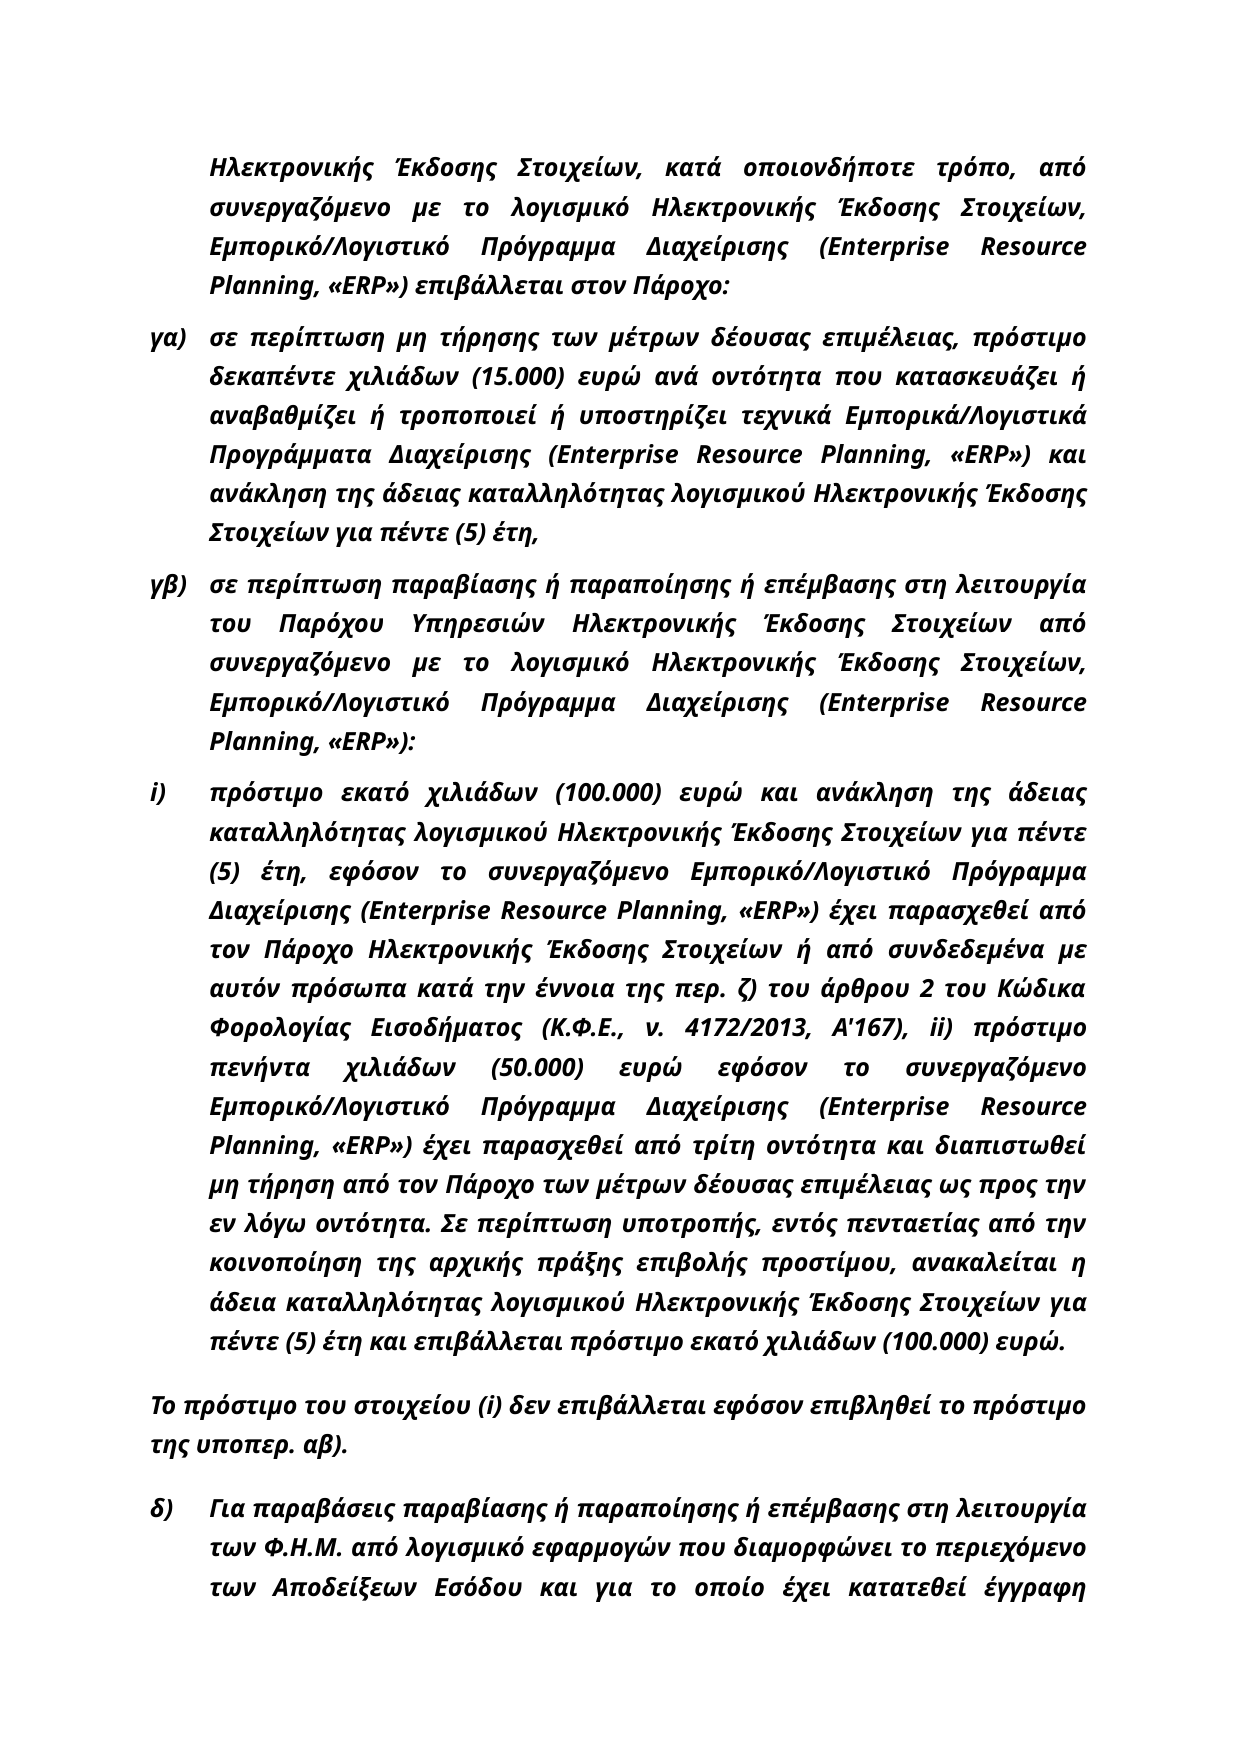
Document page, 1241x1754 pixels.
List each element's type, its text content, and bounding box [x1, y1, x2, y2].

text Το πρόστιμο του στοιχείου (i) δεν επιβάλλεται εφόσον επιβληθεί το πρόστιμο της υποπερ. αβ). [150, 1387, 1090, 1461]
list γα) σε περίπτωση μη τήρησης των μέτρων δέουσας επιμέλειας, πρόστιμο δεκαπέντε χιλιάδων (15.000) ευρώ ανά οντότητα που κατασκευάζει ή αναβαθμίζει ή τροποποιεί ή υποστηρίζει τεχνικά Εμπορικά/Λογιστικά Προγράμματα Διαχείρισης (Enterprise Resource Planning, «ERP») και ανάκληση της άδειας καταλληλότητας λογισμικού Ηλεκτρονικής Έκδοσης Στοιχείων για πέντε (5) έτη, [150, 319, 1090, 549]
list γβ) σε περίπτωση παραβίασης ή παραποίησης ή επέμβασης στη λειτουργία του Παρόχου Υπηρεσιών Ηλεκτρονικής Έκδοσης Στοιχείων από συνεργαζόμενο με το λογισμικό Ηλεκτρονικής Έκδοσης Στοιχείων, Εμπορικό/Λογιστικό Πρόγραμμα Διαχείρισης (Enterprise Resource Planning, «ERP»): [150, 567, 1090, 757]
list i) πρόστιμο εκατό χιλιάδων (100.000) ευρώ και ανάκληση της άδειας καταλληλότητας λογισμικού Ηλεκτρονικής Έκδοσης Στοιχείων για πέντε (5) έτη, εφόσον το συνεργαζόμενο Εμπορικό/Λογιστικό Πρόγραμμα Διαχείρισης (Enterprise Resource Planning, «ERP») έχει παρασχεθεί από τον Πάροχο Ηλεκτρονικής Έκδοσης Στοιχείων ή από συνδεδεμένα με αυτόν πρόσωπα κατά την έννοια της περ. ζ) του άρθρου 2 του Κώδικα Φορολογίας Εισοδήματος (Κ.Φ.Ε., ν. 4172/2013, Α'167), ii) πρόστιμο πενήντα χιλιάδων (50.000) ευρώ εφόσον το συνεργαζόμενο Εμπορικό/Λογιστικό Πρόγραμμα Διαχείρισης (Enterprise Resource Planning, «ERP») έχει παρασχεθεί από τρίτη οντότητα και διαπιστωθεί μη τήρηση από τον Πάροχο των μέτρων δέουσας επιμέλειας ως προς την εν λόγω οντότητα. Σε περίπτωση υποτροπής, εντός πενταετίας από την κοινοποίηση της αρχικής πράξης επιβολής προστίμου, ανακαλείται η άδεια καταλληλότητας λογισμικού Ηλεκτρονικής Έκδοσης Στοιχείων για πέντε (5) έτη και επιβάλλεται πρόστιμο εκατό χιλιάδων (100.000) ευρώ. [150, 775, 1090, 1357]
list Ηλεκτρονικής Έκδοσης Στοιχείων, κατά οποιονδήποτε τρόπο, από συνεργαζόμενο με το λογισμικό Ηλεκτρονικής Έκδοσης Στοιχείων, Εμπορικό/Λογιστικό Πρόγραμμα Διαχείρισης (Enterprise Resource Planning, «ERP») επιβάλλεται στον Πάροχο: [150, 150, 1090, 302]
list δ) Για παραβάσεις παραβίασης ή παραποίησης ή επέμβασης στη λειτουργία των Φ.Η.Μ. από λογισμικό εφαρμογών που διαμορφώνει το περιεχόμενο των Αποδείξεων Εσόδου και για το οποίο έχει κατατεθεί έγγραφη [150, 1491, 1090, 1603]
